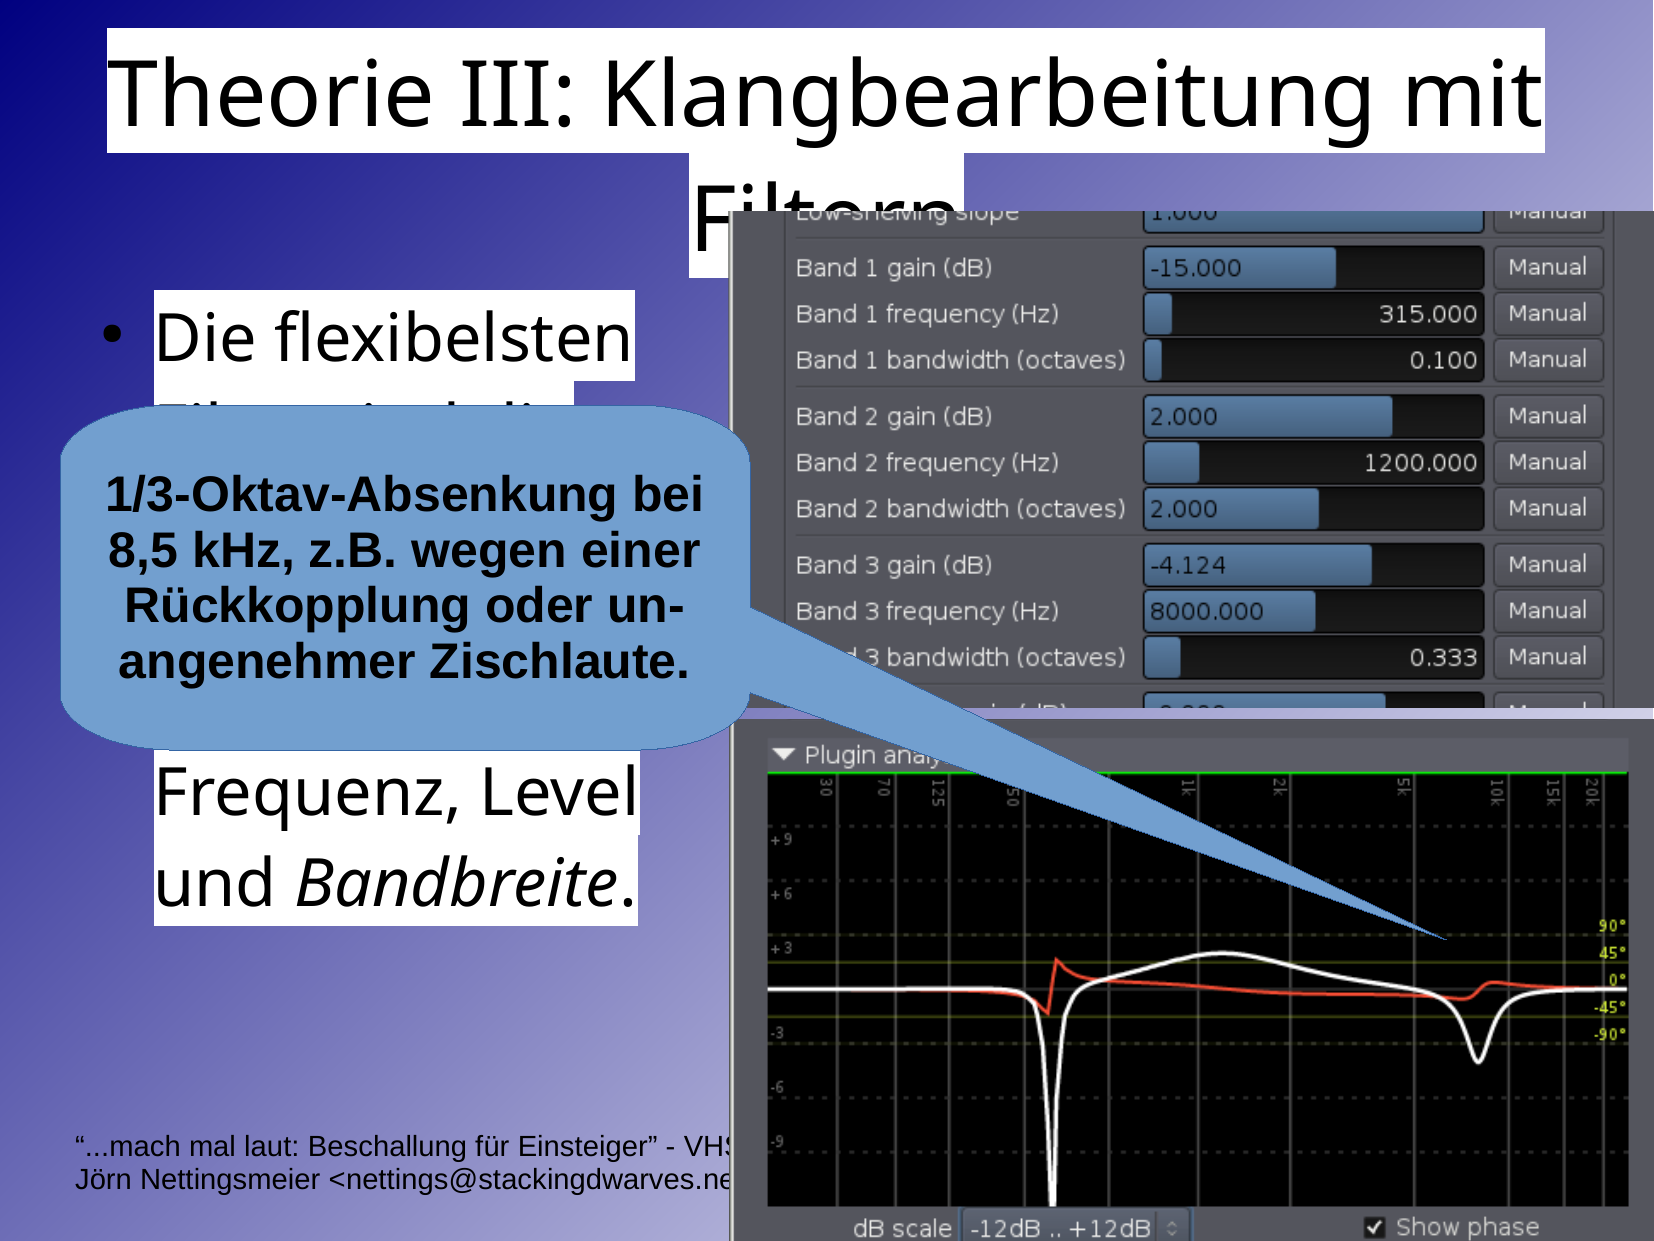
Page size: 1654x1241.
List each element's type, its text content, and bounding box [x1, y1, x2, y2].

text_box 1/3-Oktav-Absenkung bei 8,5 kHz, z.B. wegen einer Rückkopplung oder un- angenehmer Zischlaute. [60, 405, 1447, 940]
picture [728, 211, 1654, 708]
list Die flexibelsten Filter sind die parametrischen. Sie erlauben die Einstellung von Frequenz, Level und Bandbreite. [82, 728, 703, 1111]
list Die flexibelsten Filter sind die parametrischen. Sie erlauben die Einstellung von Frequenz, Level und Bandbreite. [82, 290, 703, 427]
picture [729, 719, 1654, 1241]
picture [747, 694, 790, 708]
title Theorie III: Klangbearbeitung mit Filtern [82, 49, 1571, 257]
